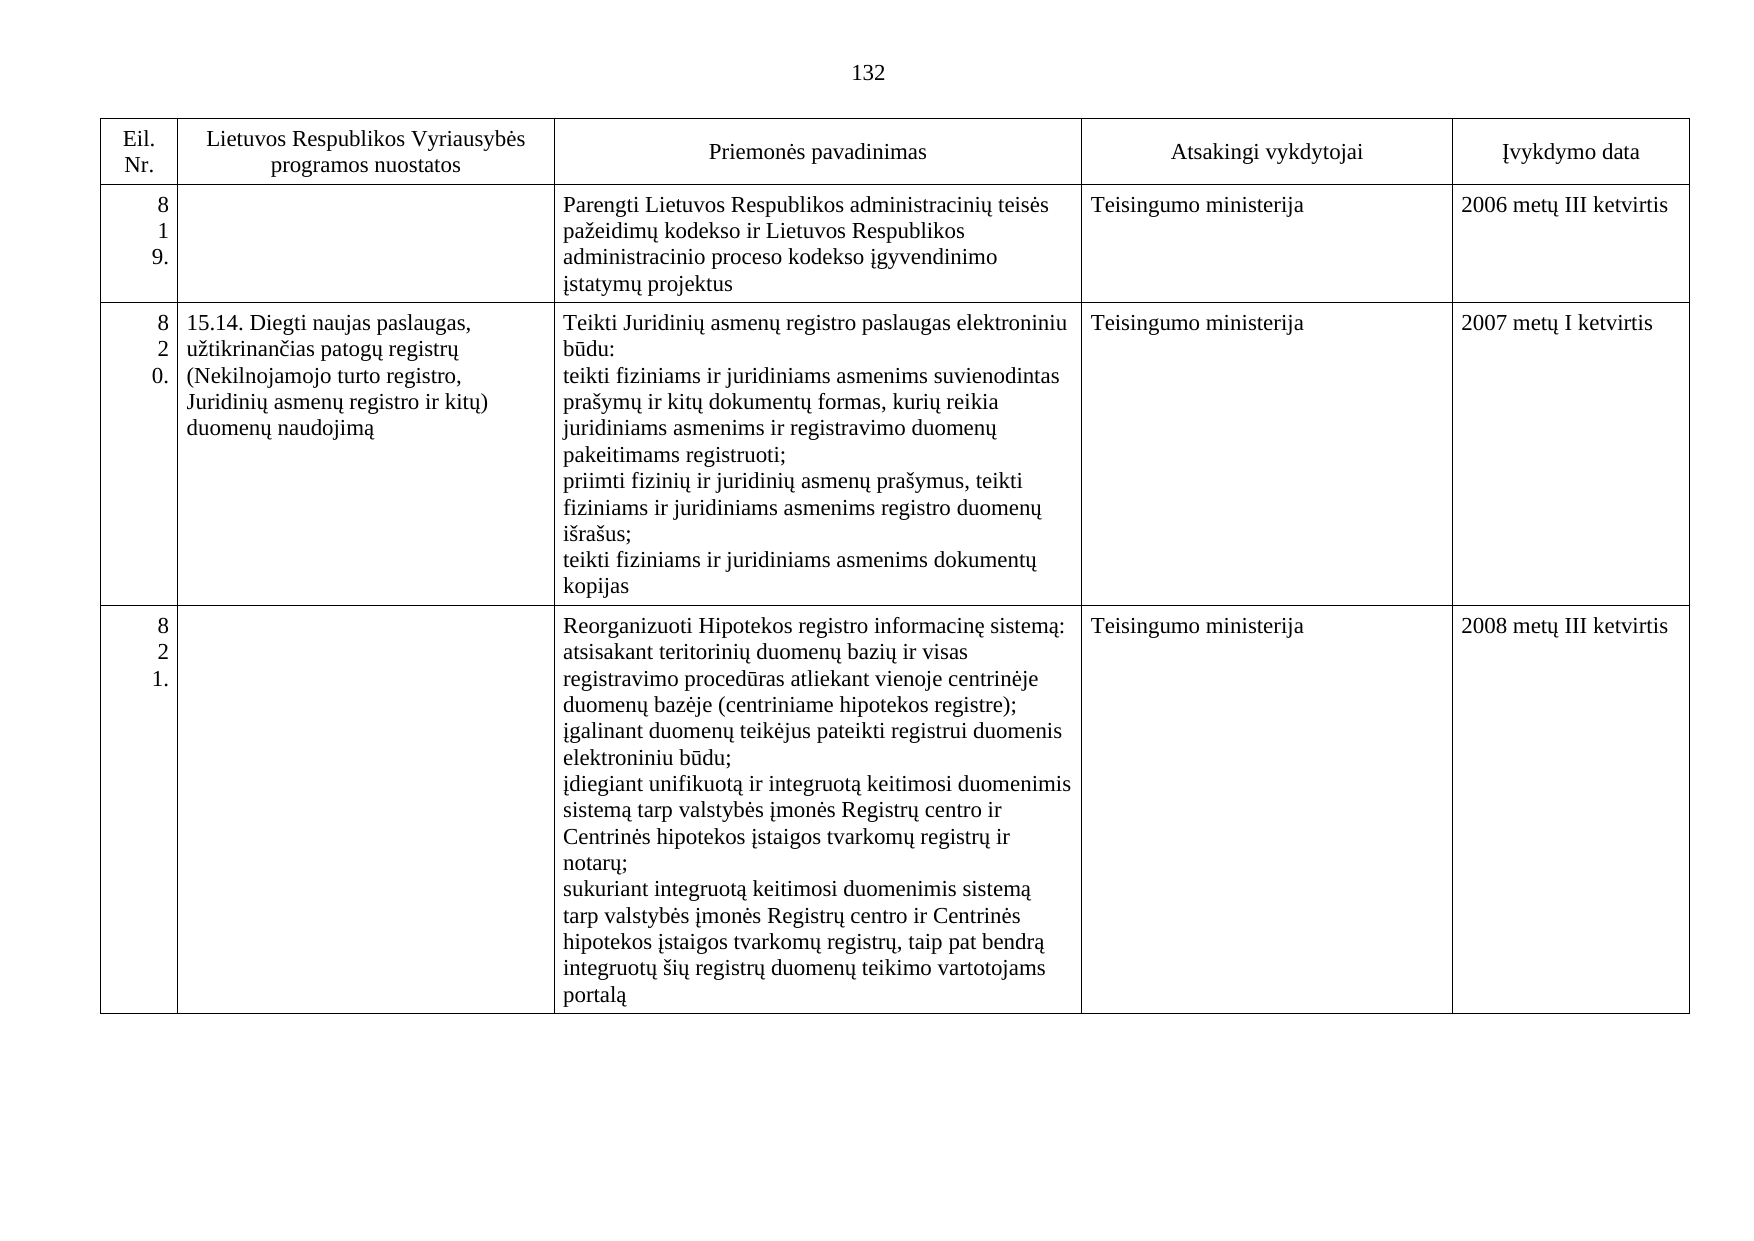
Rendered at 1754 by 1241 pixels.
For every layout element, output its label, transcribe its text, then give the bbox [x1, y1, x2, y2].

table_header Įvykdymo data [1453, 119, 1689, 184]
table_cell Teisingumo ministerija [1082, 606, 1452, 1013]
table_cell Reorganizuoti Hipotekos registro informacinę sistemą: atsisakant teritorinių duomenų bazių ir visas registravimo procedūras atliekant vienoje centrinėje duomenų bazėje (centriniame hipotekos registre); įgalinant duomenų teikėjus pateikti registrui duomenis elektroniniu būdu; įdiegiant unifikuotą ir integruotą keitimosi duomenimis sistemą tarp valstybės įmonės Registrų centro ir Centrinės hipotekos įstaigos tvarkomų registrų ir notarų; sukuriant integruotą keitimosi duomenimis sistemą tarp valstybės įmonės Registrų centro ir Centrinės hipotekos įstaigos tvarkomų registrų, taip pat bendrą integruotų šių registrų duomenų teikimo vartotojams portalą [555, 606, 1081, 1013]
table_cell Teisingumo ministerija [1082, 185, 1452, 302]
table_cell [178, 606, 554, 1013]
table_cell [101, 606, 177, 1013]
table_cell [178, 185, 554, 302]
table_header Priemonės pavadinimas [555, 119, 1081, 184]
table_header Eil. Nr. [101, 119, 177, 184]
table_cell 2008 metų III ketvirtis [1453, 606, 1689, 1013]
table_cell 15.14. Diegti naujas paslaugas, užtikrinančias patogų registrų (Nekilnojamojo turto registro, Juridinių asmenų registro ir kitų) duomenų naudojimą [178, 303, 554, 605]
table_header Atsakingi vykdytojai [1082, 119, 1452, 184]
table_header Lietuvos Respublikos Vyriausybės programos nuostatos [178, 119, 554, 184]
table_cell Parengti Lietuvos Respublikos administracinių teisės pažeidimų kodekso ir Lietuvos Respublikos administracinio proceso kodekso įgyvendinimo įstatymų projektus [555, 185, 1081, 302]
table_cell [101, 303, 177, 605]
table_cell 2007 metų I ketvirtis [1453, 303, 1689, 605]
table_cell 2006 metų III ketvirtis [1453, 185, 1689, 302]
table_cell [101, 185, 177, 302]
table_cell Teikti Juridinių asmenų registro paslaugas elektroniniu būdu: teikti fiziniams ir juridiniams asmenims suvienodintas prašymų ir kitų dokumentų formas, kurių reikia juridiniams asmenims ir registravimo duomenų pakeitimams registruoti; priimti fizinių ir juridinių asmenų prašymus, teikti fiziniams ir juridiniams asmenims registro duomenų išrašus; teikti fiziniams ir juridiniams asmenims dokumentų kopijas [555, 303, 1081, 605]
table_cell Teisingumo ministerija [1082, 303, 1452, 605]
